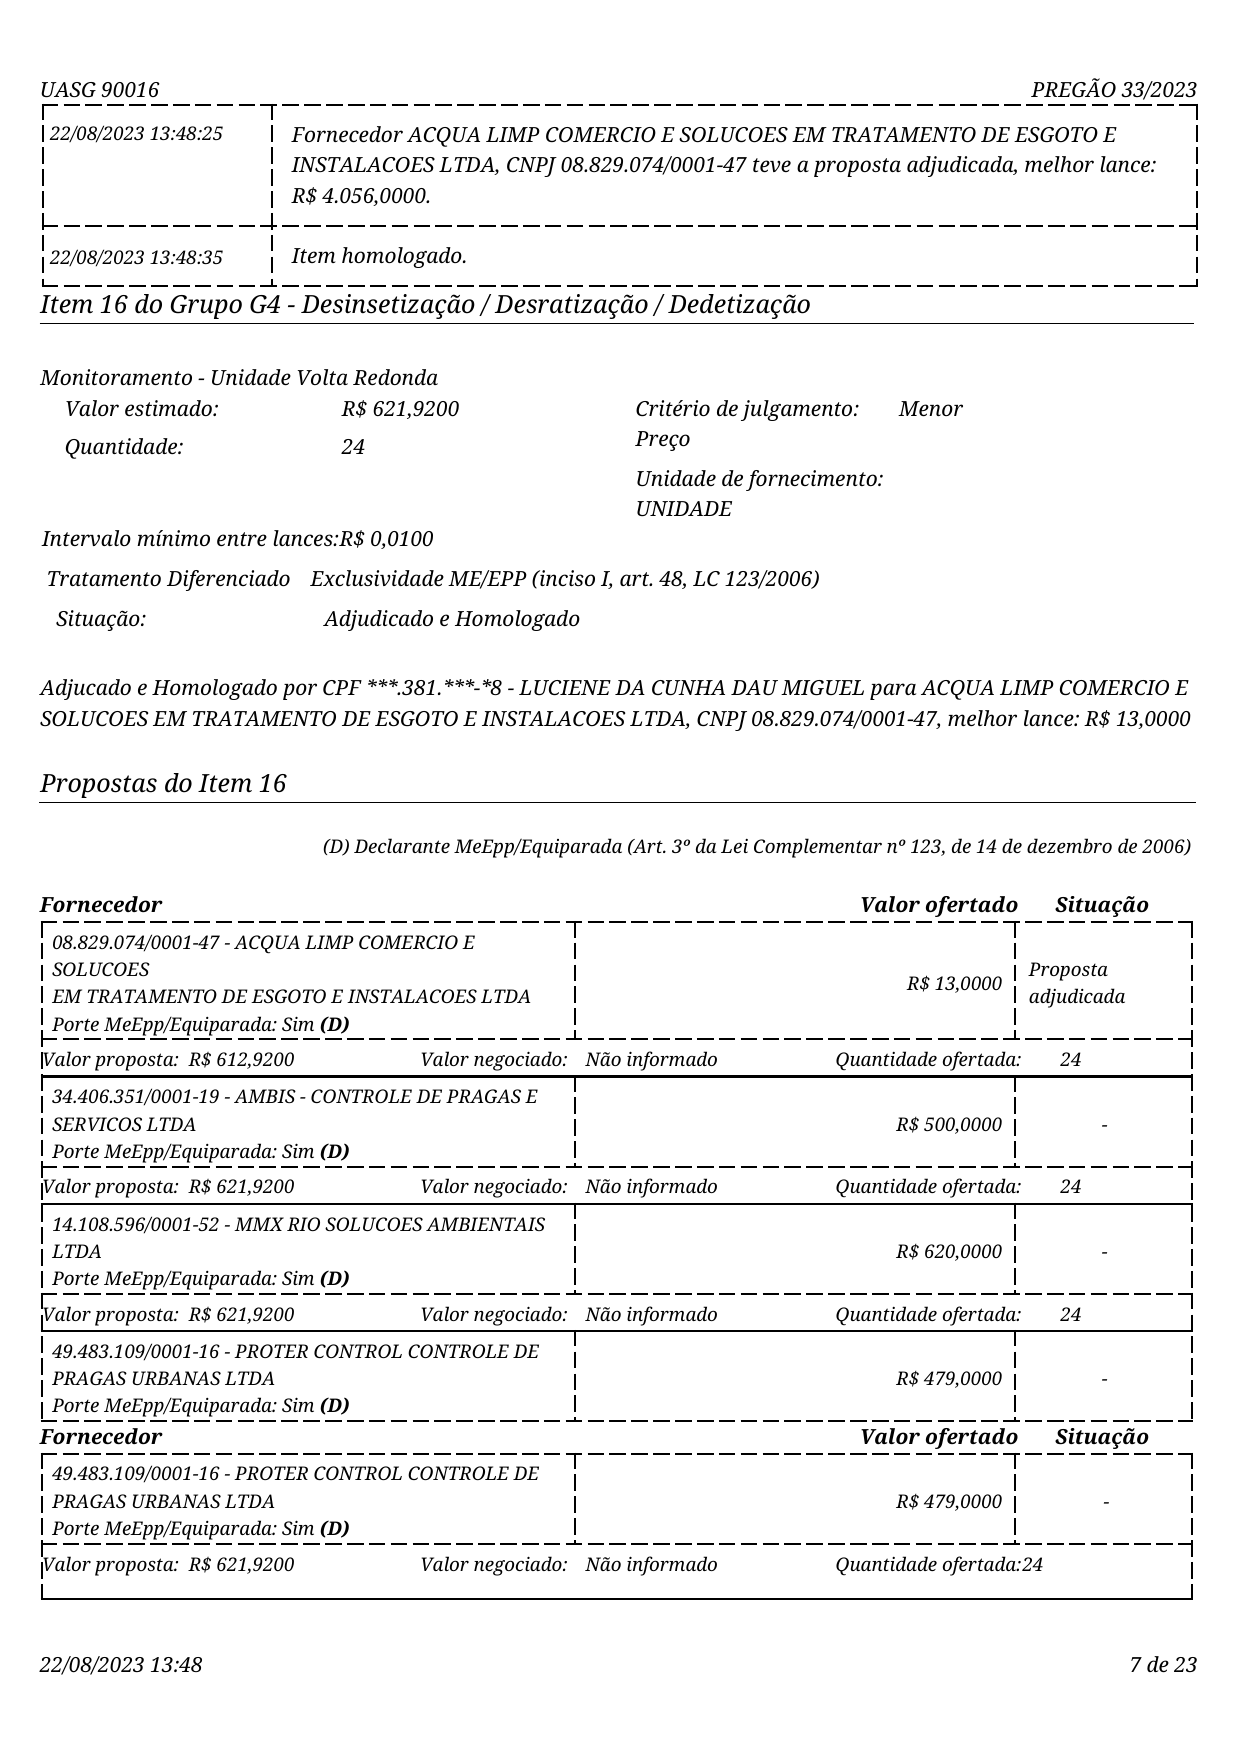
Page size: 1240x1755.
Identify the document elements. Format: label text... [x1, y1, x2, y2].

text Item 16 do Grupo G4 - Desinsetização / Desratização / Dedetização [40, 287, 1200, 321]
text SOLUCOES EM TRATAMENTO DE ESGOTO E INSTALACOES LTDA, CNPJ 08.829.074/0001-47, melhor lance: R$ 13,0000 [40, 704, 1200, 732]
table_cell Quantidade ofertada: 24 [835, 1038, 1192, 1075]
table_cell Não informado [575, 1038, 835, 1075]
table_header Critério de julgamento: Menor Preço Unidade de fornecimento: UNIDADE [635, 394, 971, 524]
table_cell Não informado [575, 1166, 835, 1202]
table_header 08.829.074/0001-47 - ACQUA LIMP COMERCIO E SOLUCOES EM TRATAMENTO DE ESGOTO E INSTALACOES LTDA Porte MeEpp/Equiparada: Sim (D) [42, 921, 575, 1038]
table_cell [575, 1205, 835, 1293]
table_header [575, 921, 835, 1038]
table_header [1015, 1453, 1051, 1543]
text Situação: Adjudicado e Homologado [39, 604, 1200, 633]
table_cell - [1015, 1078, 1192, 1166]
text Fornecedor Valor ofertado Situação [39, 1422, 1200, 1450]
table_cell Quantidade ofertada: 24 [835, 1543, 1051, 1597]
table_cell Valor proposta: R$ 621,9200 Valor negociado: [42, 1543, 575, 1597]
text Intervalo mínimo entre lances: R$ 0,0100 [39, 524, 1200, 553]
table_cell 22/08/2023 13:48:35 [43, 225, 272, 285]
text Propostas do Item 16 [40, 766, 1200, 800]
table_cell R$ 500,0000 [835, 1078, 1014, 1166]
table_header - [1051, 1453, 1192, 1543]
table_header Valor estimado: Quantidade: [65, 394, 342, 524]
text Monitoramento - Unidade Volta Redonda [40, 363, 1200, 391]
table_header R$ 13,0000 [835, 921, 1014, 1038]
table_cell - [1015, 1205, 1192, 1293]
text Tratamento Diferenciado Exclusividade ME/EPP (inciso I, art. 48, LC 123/2006) [39, 564, 1200, 593]
table_cell - [1015, 1332, 1192, 1420]
table_header R$ 621,9200 24 [342, 394, 635, 524]
text (D) Declarante MeEpp/Equiparada (Art. 3º da Lei Complementar nº 123, de 14 de dezembro de 2006) [39, 833, 1193, 859]
table_cell 49.483.109/0001-16 - PROTER CONTROL CONTROLE DE PRAGAS URBANAS LTDA Porte MeEpp/Equiparada: Sim (D) [42, 1332, 575, 1420]
table_header Proposta adjudicada [1015, 921, 1192, 1038]
table_cell Quantidade ofertada: 24 [835, 1293, 1192, 1330]
table_cell [575, 1332, 835, 1420]
text Fornecedor Valor ofertado Situação [39, 890, 1200, 919]
table_cell Fornecedor ACQUA LIMP COMERCIO E SOLUCOES EM TRATAMENTO DE ESGOTO E INSTALACOES LTDA, CNPJ 08.829.074/0001-47 teve a proposta adjudicada, melhor lance: R$ 4.056,0000. [272, 104, 1197, 225]
table_cell Item homologado. [272, 225, 1197, 285]
table_cell Não informado [575, 1293, 835, 1330]
table_cell [575, 1078, 835, 1166]
table_cell Quantidade ofertada: 24 [835, 1166, 1192, 1202]
table_cell Valor proposta: R$ 621,9200 Valor negociado: [42, 1166, 575, 1202]
table_header 49.483.109/0001-16 - PROTER CONTROL CONTROLE DE PRAGAS URBANAS LTDA Porte MeEpp/Equiparada: Sim (D) [42, 1453, 575, 1543]
text Adjucado e Homologado por CPF ***.381.***-*8 - LUCIENE DA CUNHA DAU MIGUEL para ACQUA LIMP COMERCIO E [40, 673, 1200, 701]
table_header [575, 1453, 835, 1543]
table_cell Valor proposta: R$ 621,9200 Valor negociado: [42, 1293, 575, 1330]
table_cell R$ 479,0000 [835, 1332, 1014, 1420]
table_cell Valor proposta: R$ 612,9200 Valor negociado: [42, 1038, 575, 1075]
table_cell R$ 620,0000 [835, 1205, 1014, 1293]
table_cell 14.108.596/0001-52 - MMX RIO SOLUCOES AMBIENTAIS LTDA Porte MeEpp/Equiparada: Sim (D) [42, 1205, 575, 1293]
table_cell 22/08/2023 13:48:25 [43, 104, 272, 225]
table_cell [1051, 1543, 1192, 1597]
table_cell 34.406.351/0001-19 - AMBIS - CONTROLE DE PRAGAS E SERVICOS LTDA Porte MeEpp/Equiparada: Sim (D) [42, 1078, 575, 1166]
table_header R$ 479,0000 [835, 1453, 1014, 1543]
table_cell Não informado [575, 1543, 835, 1597]
